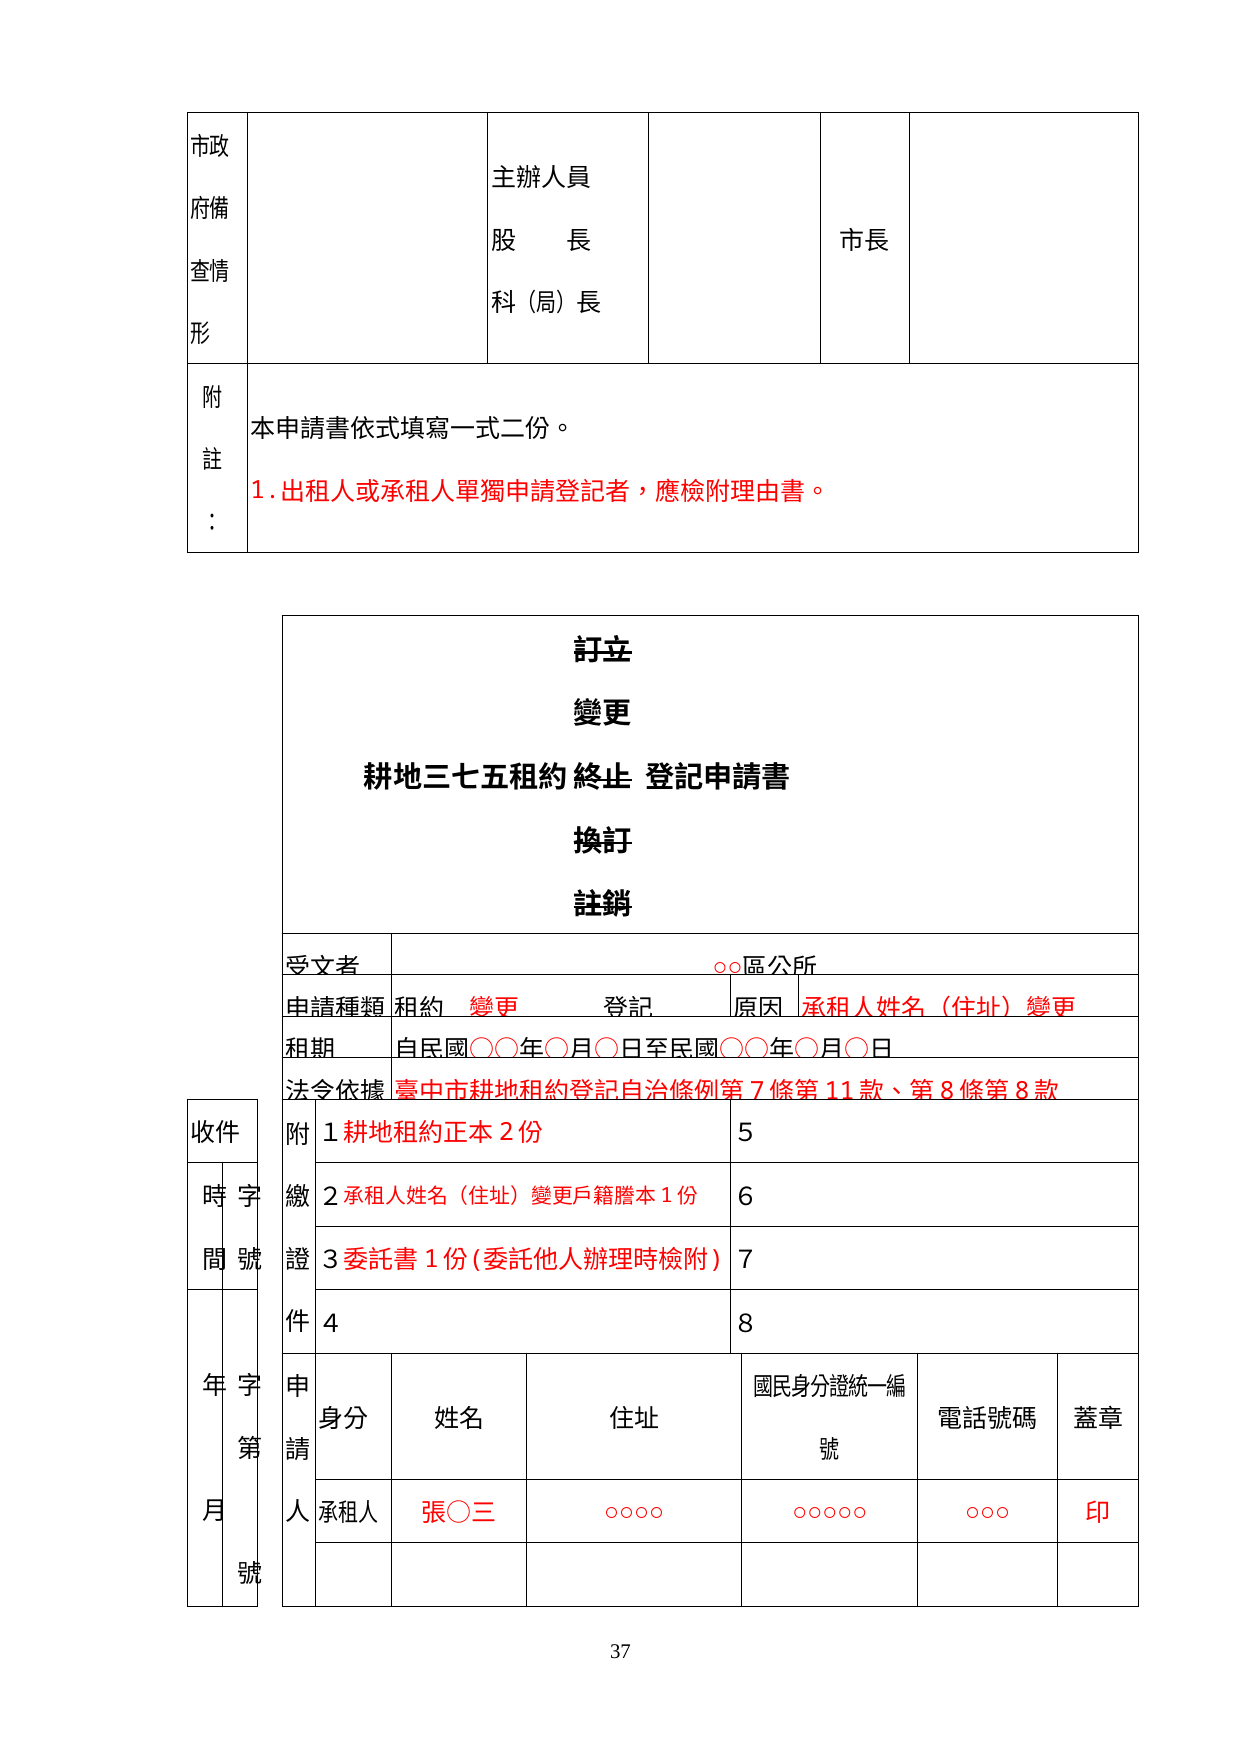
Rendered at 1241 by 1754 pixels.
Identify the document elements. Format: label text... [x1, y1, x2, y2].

table_cell 臺中市耕地租約登記自治條例第7條第11款、第8條第8款 [392, 1058, 1138, 1098]
table_cell 換訂 [571, 806, 642, 869]
table_cell [257, 743, 282, 806]
table_cell 字號 [223, 1163, 257, 1289]
table_cell [316, 1543, 391, 1606]
table_cell ○○區公所 [392, 934, 1138, 974]
table_cell [258, 1353, 282, 1479]
table_cell 印 [1058, 1480, 1138, 1542]
table_cell [188, 743, 257, 806]
table_cell [918, 1543, 1057, 1606]
table_cell 國民身分證統一編號 [742, 1354, 917, 1479]
table_header [188, 615, 257, 679]
table_cell 受文者 [283, 934, 391, 974]
table_cell 收件 [188, 1100, 257, 1162]
table_cell ○○○ [918, 1480, 1057, 1542]
table_cell ７ [731, 1227, 1138, 1289]
table_header [257, 615, 282, 679]
table_cell 主辦人員 股 長 科（局）長 [488, 113, 648, 363]
table_cell 承租人 [316, 1480, 391, 1542]
table_cell [188, 870, 257, 933]
table_cell 市長 [821, 113, 909, 363]
table_cell [188, 1057, 257, 1098]
table_cell １耕地租約正本2份 [316, 1100, 730, 1162]
table_cell [742, 1543, 917, 1606]
table_cell ４ [316, 1290, 730, 1353]
table_cell [258, 1162, 282, 1226]
table_cell [258, 1226, 282, 1289]
table_cell ６ [731, 1163, 1138, 1226]
table_cell 法令依據 [283, 1058, 391, 1098]
table_cell 蓋章 [1058, 1354, 1138, 1479]
table_cell 登記 [594, 975, 662, 1016]
table_cell 電話號碼 [918, 1354, 1057, 1479]
table_cell [257, 870, 282, 933]
table_cell [257, 1057, 282, 1098]
table_cell ８ [731, 1290, 1138, 1353]
table_cell [258, 1542, 282, 1606]
table_cell [248, 113, 487, 363]
table_cell 字第 號 [223, 1290, 257, 1606]
table_cell [257, 933, 282, 974]
table_cell [910, 113, 1138, 363]
table_cell [257, 679, 282, 742]
table_cell [662, 975, 730, 1016]
table_cell [188, 679, 257, 742]
table_cell [257, 974, 282, 1016]
table_cell 租約 變更 [392, 975, 526, 1016]
table_cell 租期 [283, 1017, 391, 1057]
table_cell [188, 1016, 257, 1057]
table_cell 住址 [527, 1354, 741, 1479]
table_header 訂立 [571, 616, 642, 679]
table_cell 身分 [316, 1354, 391, 1479]
table_cell 年 月 日 時 [188, 1290, 222, 1606]
table_cell [526, 975, 594, 1016]
table_cell 市政府備查情形 [188, 113, 247, 363]
table_cell 姓名 [392, 1354, 526, 1479]
table_cell ３委託書1份(委託他人辦理時檢附) [316, 1227, 730, 1289]
table_header 登記申請書 [642, 616, 1138, 933]
table_cell [188, 974, 257, 1016]
table_cell 時間 [188, 1163, 222, 1289]
table_cell [188, 806, 257, 869]
table_cell 張○三 [392, 1480, 526, 1542]
table_cell 原因 [731, 975, 798, 1016]
table_cell [258, 1289, 282, 1353]
table_cell 變更 [571, 679, 642, 742]
table_cell [392, 1543, 526, 1606]
table_cell [527, 1543, 741, 1606]
table_cell 承租人姓名（住址）變更 [799, 975, 1138, 1016]
table_cell ○○○○○ [742, 1480, 917, 1542]
table_cell 本申請書依式填寫一式二份。 1.出租人或承租人單獨申請登記者，應檢附理由書。 [248, 364, 1138, 552]
table_cell [257, 1016, 282, 1057]
table_cell [257, 806, 282, 869]
table_cell ２承租人姓名（住址）變更戶籍謄本1份 [316, 1163, 730, 1226]
table_cell 自民國○○年○月○日至民國○○年○月○日 [392, 1017, 1138, 1057]
table_cell 附註： [188, 364, 247, 552]
table_cell 註銷 [571, 870, 642, 933]
table_cell [649, 113, 820, 363]
table_cell [188, 933, 257, 974]
table_cell ５ [731, 1100, 1138, 1162]
table_header 耕地三七五租約 [283, 616, 571, 933]
table_cell 申請人 [283, 1354, 315, 1606]
table_cell [258, 1479, 282, 1542]
table_cell [258, 1099, 282, 1162]
table_cell ○○○○ [527, 1480, 741, 1542]
table_cell [1058, 1543, 1138, 1606]
table_cell 申請種類 [283, 975, 391, 1016]
table_cell 附繳證件 [283, 1100, 315, 1353]
table_cell 終止 [571, 743, 642, 806]
